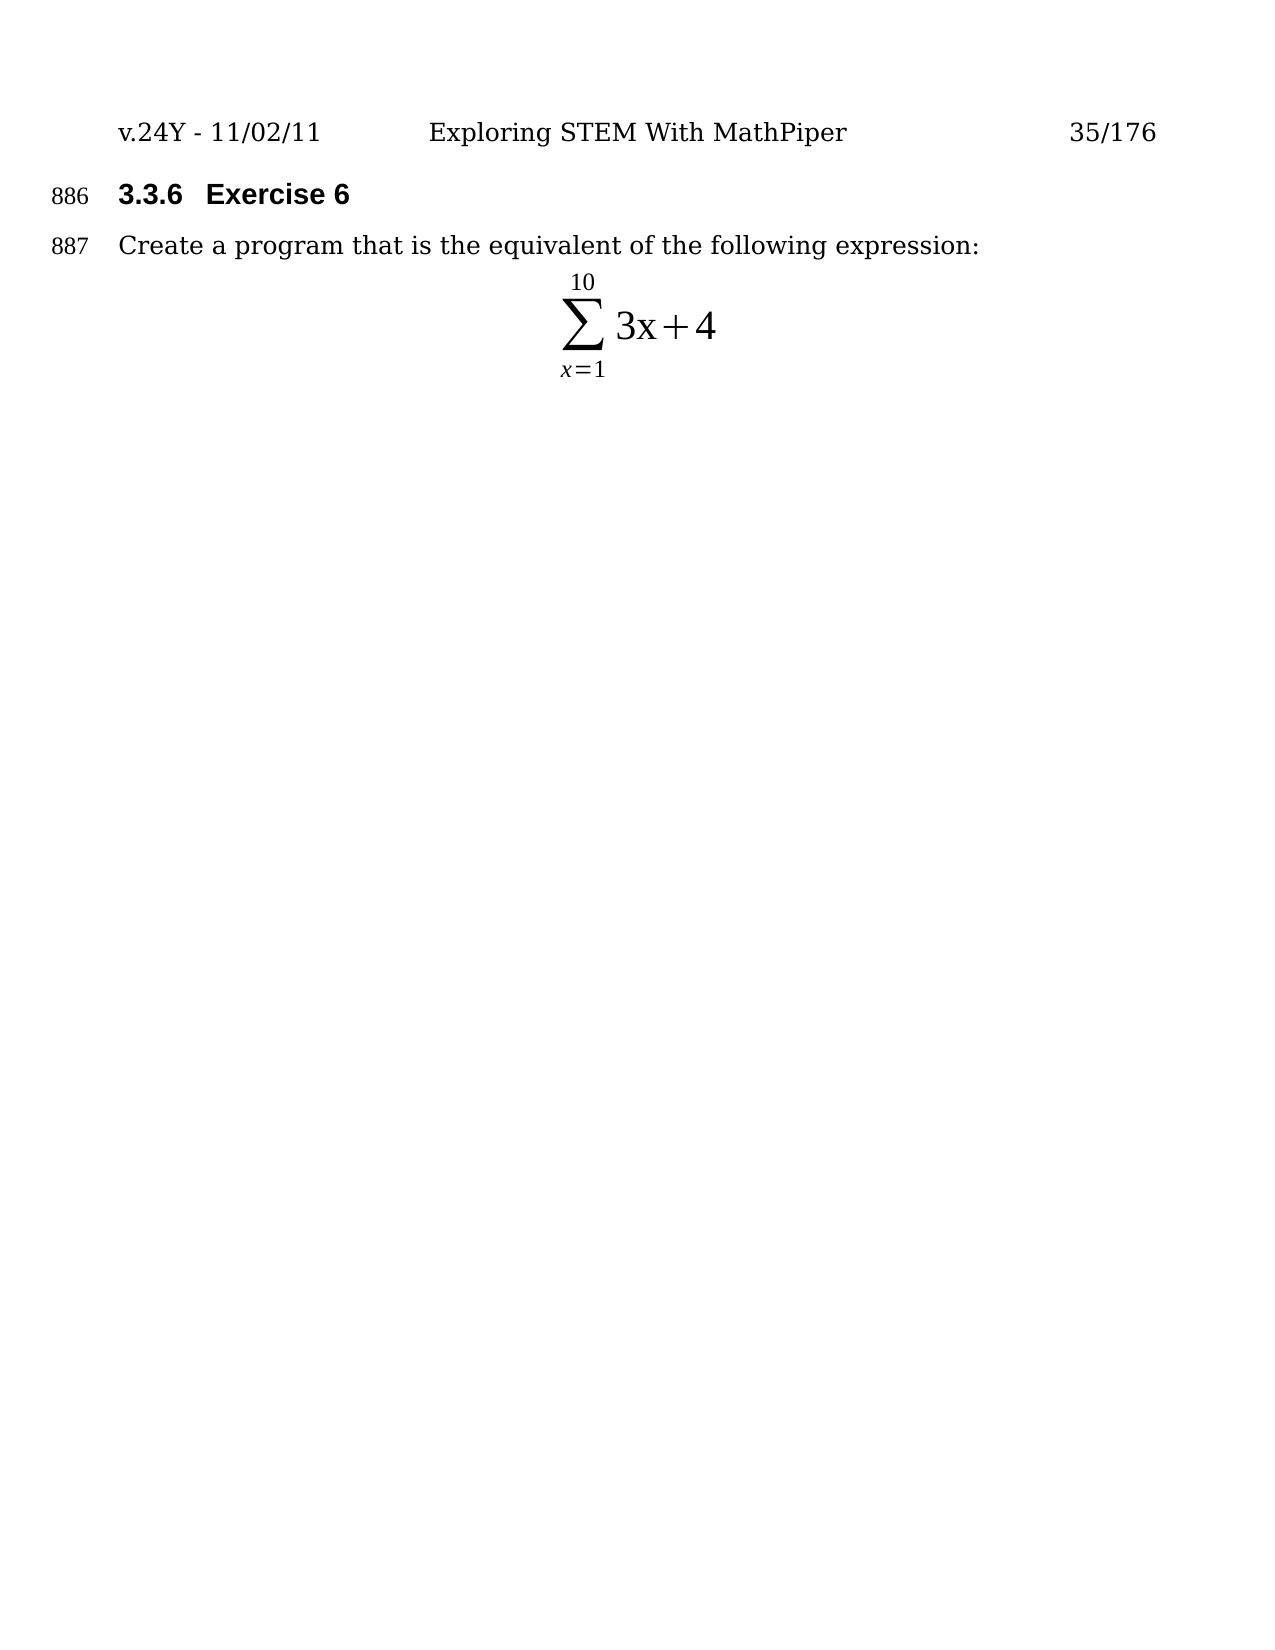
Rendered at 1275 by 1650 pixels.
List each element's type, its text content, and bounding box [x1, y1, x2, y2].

text Create a program that is the equivalent of the following expression: [118, 231, 1157, 260]
subtitle Exercise 6 [118, 177, 1157, 210]
